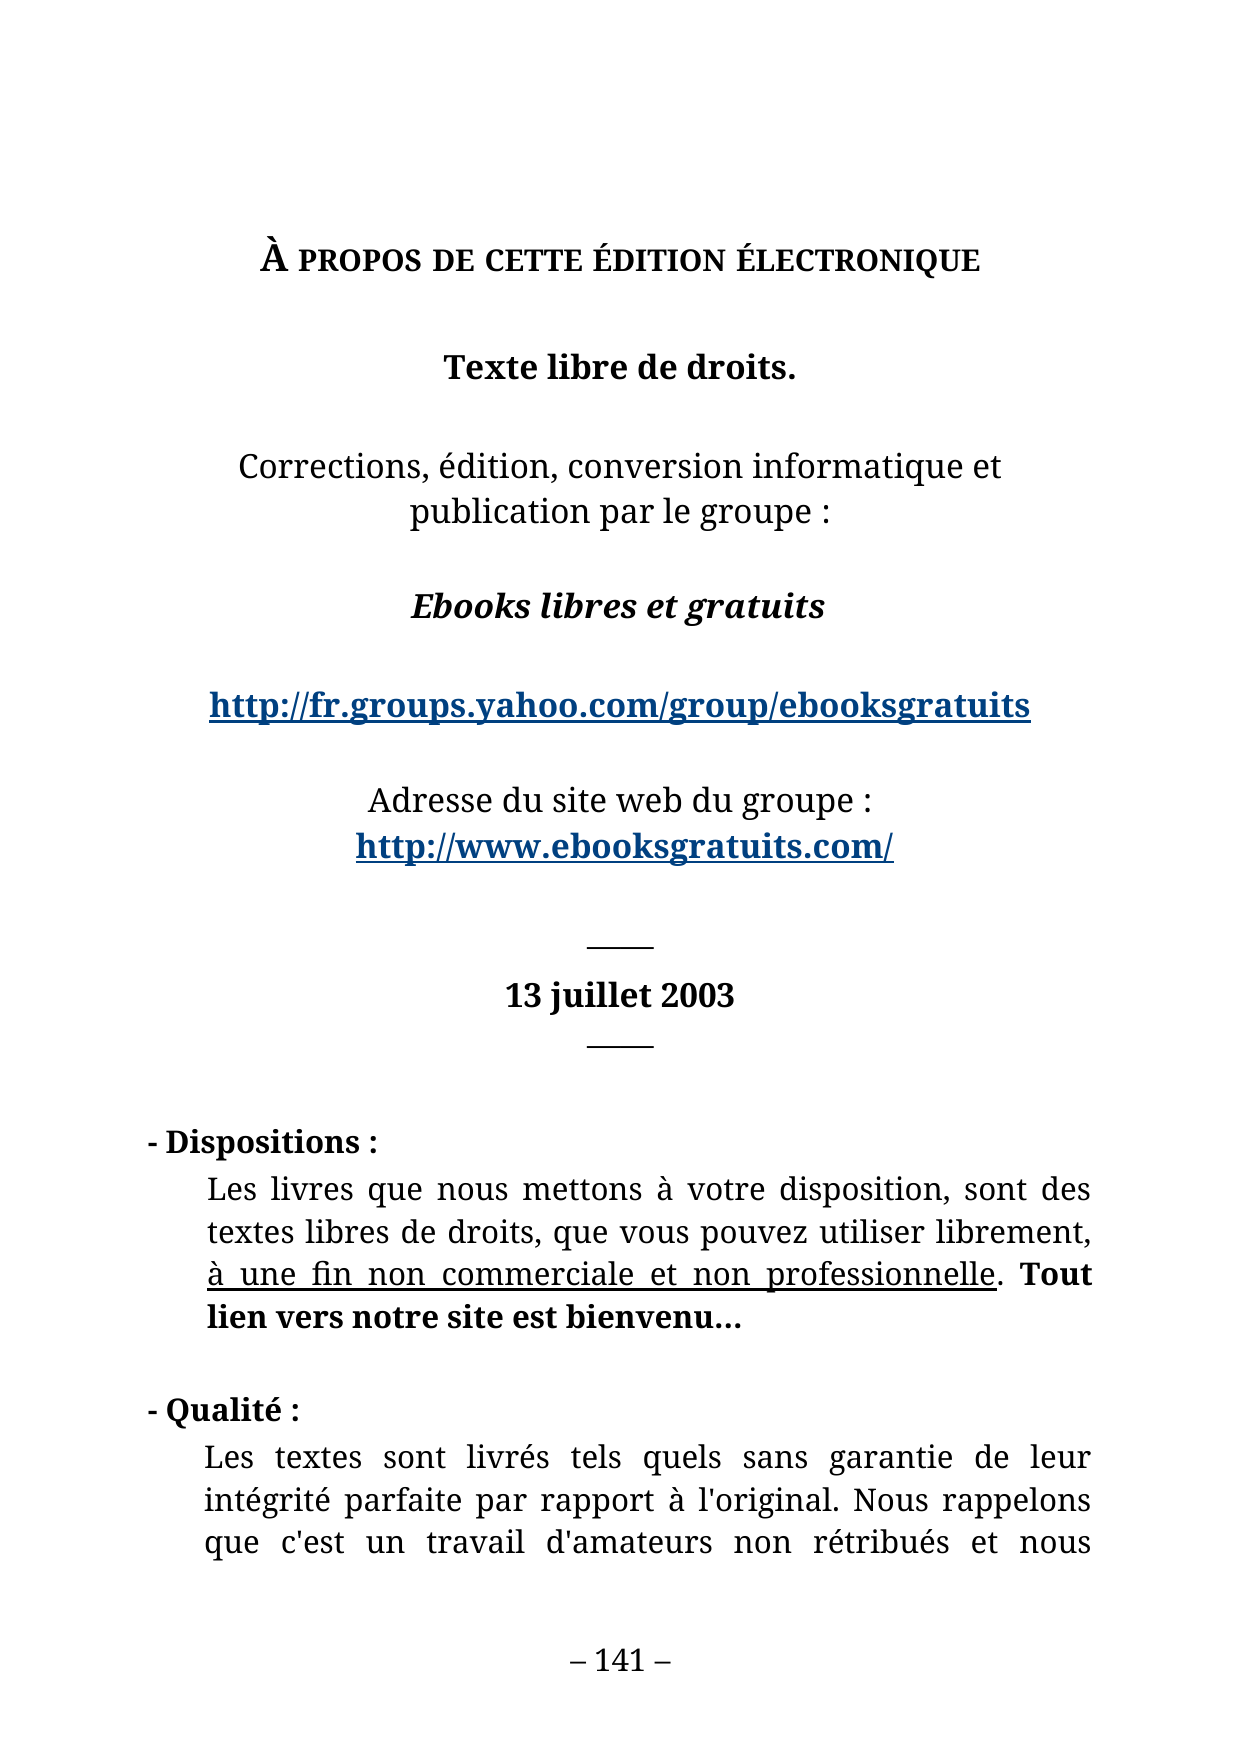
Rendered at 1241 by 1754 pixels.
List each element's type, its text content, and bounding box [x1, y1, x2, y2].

text Texte libre de droits. [148, 343, 1092, 389]
text - Dispositions : [148, 1120, 1092, 1163]
text 13 juillet 2003 [148, 971, 1092, 1017]
text Les livres que nous mettons à votre disposition, sont des textes libres de droits, que vous pouvez utiliser librement, à une fin non commerciale et non professionnelle. Tout lien vers notre site est bienvenu… [207, 1167, 1092, 1337]
text http://fr.groups.yahoo.com/group/ebooksgratuits [118, 682, 1122, 773]
text Les textes sont livrés tels quels sans garantie de leur intégrité parfaite par rapport à l'original. Nous rappelons que c'est un travail d'amateurs non rétribués et nous [204, 1435, 1092, 1563]
text —— [148, 922, 1092, 967]
text Ebooks libres et gratuits [148, 583, 1092, 628]
text —— [148, 1021, 1092, 1066]
text Corrections, édition, conversion informatique et publication par le groupe : [148, 443, 1092, 579]
text Adresse du site web du groupe : http://www.ebooksgratuits.com/ [148, 777, 1092, 868]
subtitle À propos de cette édition électronique [148, 235, 1092, 281]
text - Qualité : [148, 1388, 1092, 1431]
